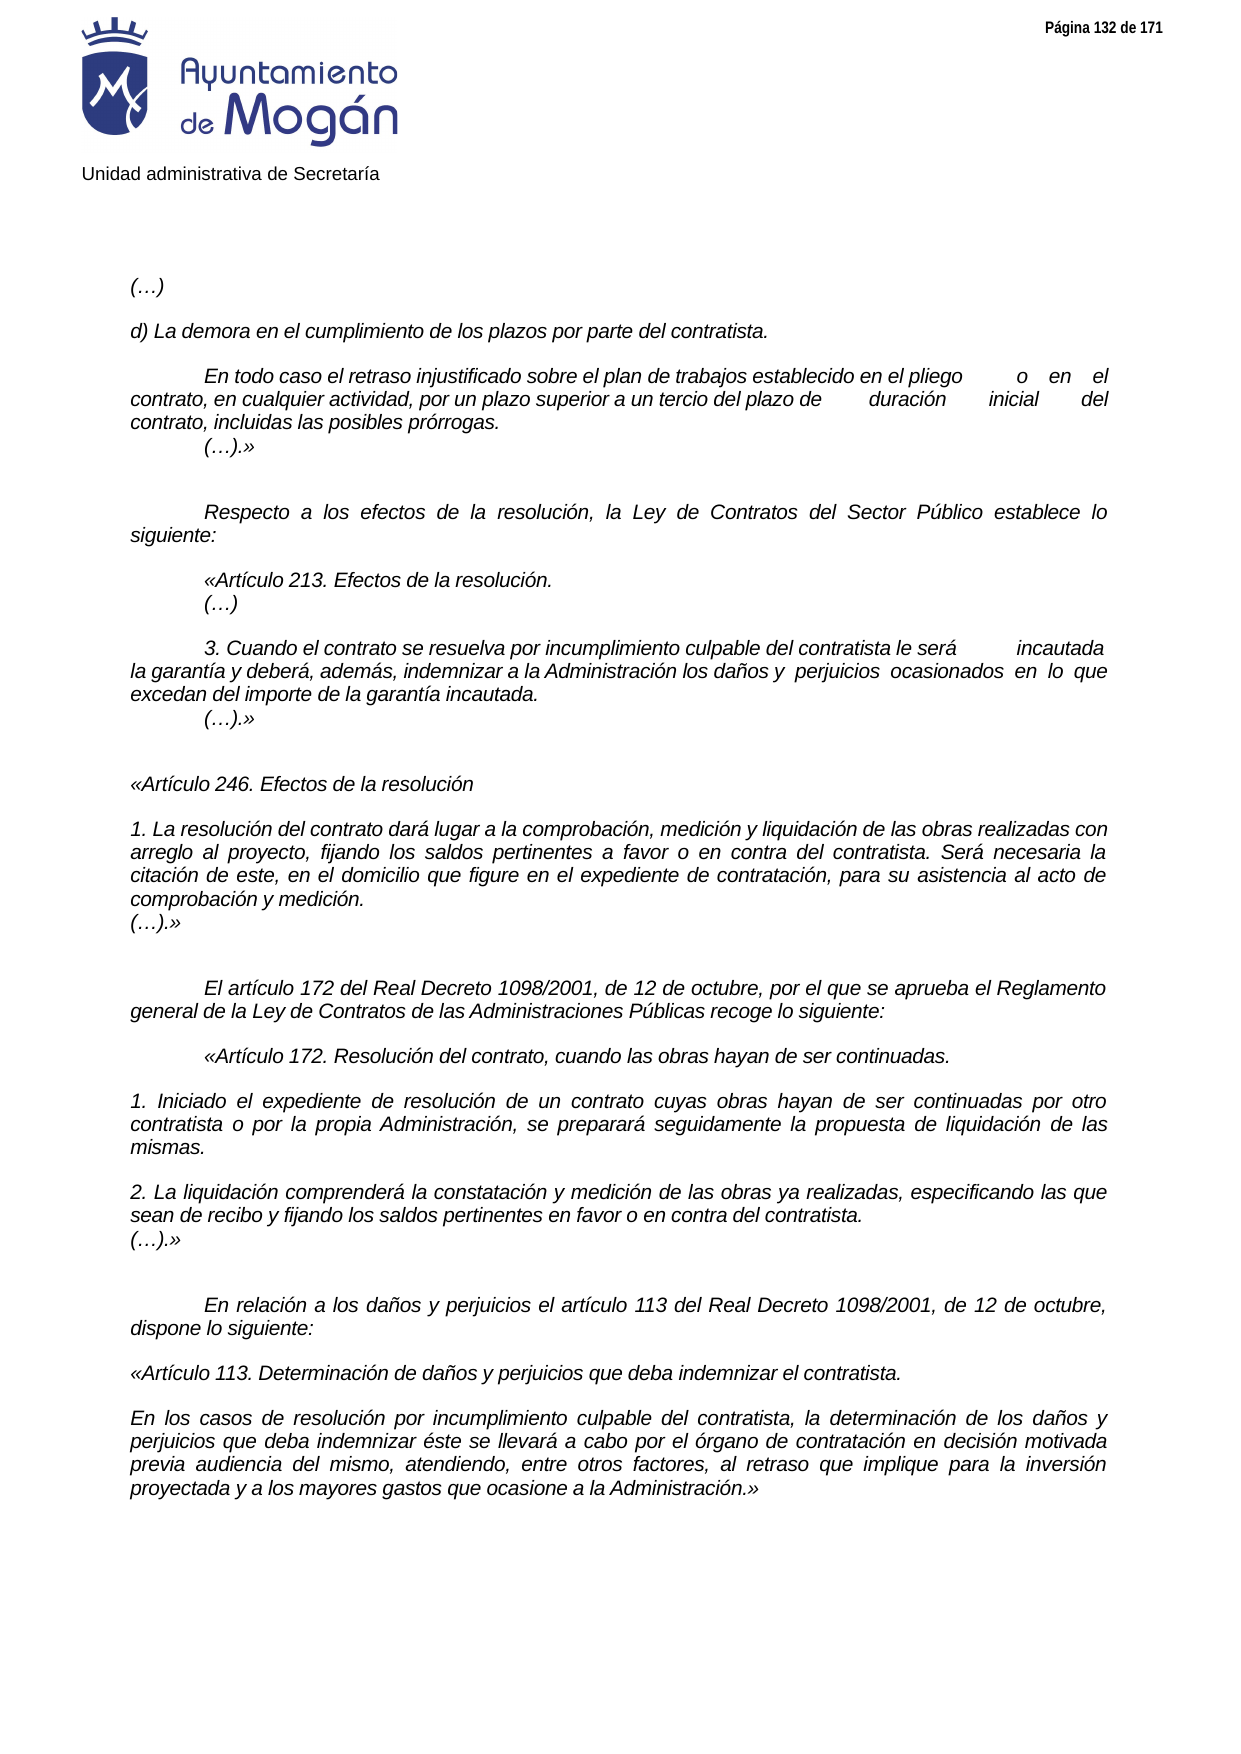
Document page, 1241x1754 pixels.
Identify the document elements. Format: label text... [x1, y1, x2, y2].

text 3. Cuando el contrato se resuelva por incumplimiento culpable del contratista le será incautada la garantía y deberá, además, indemnizar a la Administración los daños y perjuicios ocasionados en lo que excedan del importe de la garantía incautada. [130, 637, 1110, 706]
text (…).» [130, 706, 1110, 729]
text (…) [130, 275, 1110, 298]
text (…) [130, 592, 1110, 615]
text (…).» [130, 434, 1110, 457]
text «Artículo 213. Efectos de la resolución. [130, 568, 1110, 592]
text «Artículo 246. Efectos de la resolución [130, 773, 1110, 796]
text «Artículo 113. Determinación de daños y perjuicios que deba indemnizar el contratista. [130, 1362, 1110, 1385]
text d) La demora en el cumplimiento de los plazos por parte del contratista. [130, 320, 1110, 343]
text 1. La resolución del contrato dará lugar a la comprobación, medición y liquidación de las obras realizadas con arreglo al proyecto, fijando los saldos pertinentes a favor o en contra del contratista. Será necesaria la citación de este, en el domicilio que figure en el expediente de contratación, para su asistencia al acto de comprobación y medición. [130, 817, 1110, 910]
text En los casos de resolución por incumplimiento culpable del contratista, la determinación de los daños y perjuicios que deba indemnizar éste se llevará a cabo por el órgano de contratación en decisión motivada previa audiencia del mismo, atendiendo, entre otros factores, al retraso que implique para la inversión proyectada y a los mayores gastos que ocasione a la Administración.» [130, 1406, 1110, 1499]
text (…).» [130, 910, 1110, 933]
text En todo caso el retraso injustificado sobre el plan de trabajos establecido en el pliego o en el contrato, en cualquier actividad, por un plazo superior a un tercio del plazo de duración inicial del contrato, incluidas las posibles prórrogas. [130, 364, 1110, 434]
text En relación a los daños y perjuicios el artículo 113 del Real Decreto 1098/2001, de 12 de octubre, dispone lo siguiente: [130, 1293, 1110, 1340]
text El artículo 172 del Real Decreto 1098/2001, de 12 de octubre, por el que se aprueba el Reglamento general de la Ley de Contratos de las Administraciones Públicas recoge lo siguiente: [130, 977, 1110, 1023]
text «Artículo 172. Resolución del contrato, cuando las obras hayan de ser continuadas. [130, 1045, 1110, 1068]
text (…).» [130, 1227, 1110, 1250]
text 1. Iniciado el expediente de resolución de un contrato cuyas obras hayan de ser continuadas por otro contratista o por la propia Administración, se preparará seguidamente la propuesta de liquidación de las mismas. [130, 1089, 1110, 1159]
text 2. La liquidación comprenderá la constatación y medición de las obras ya realizadas, especificando las que sean de recibo y fijando los saldos pertinentes en favor o en contra del contratista. [130, 1181, 1110, 1227]
text Respecto a los efectos de la resolución, la Ley de Contratos del Sector Público establece lo siguiente: [130, 501, 1110, 547]
picture [81, 17, 398, 153]
